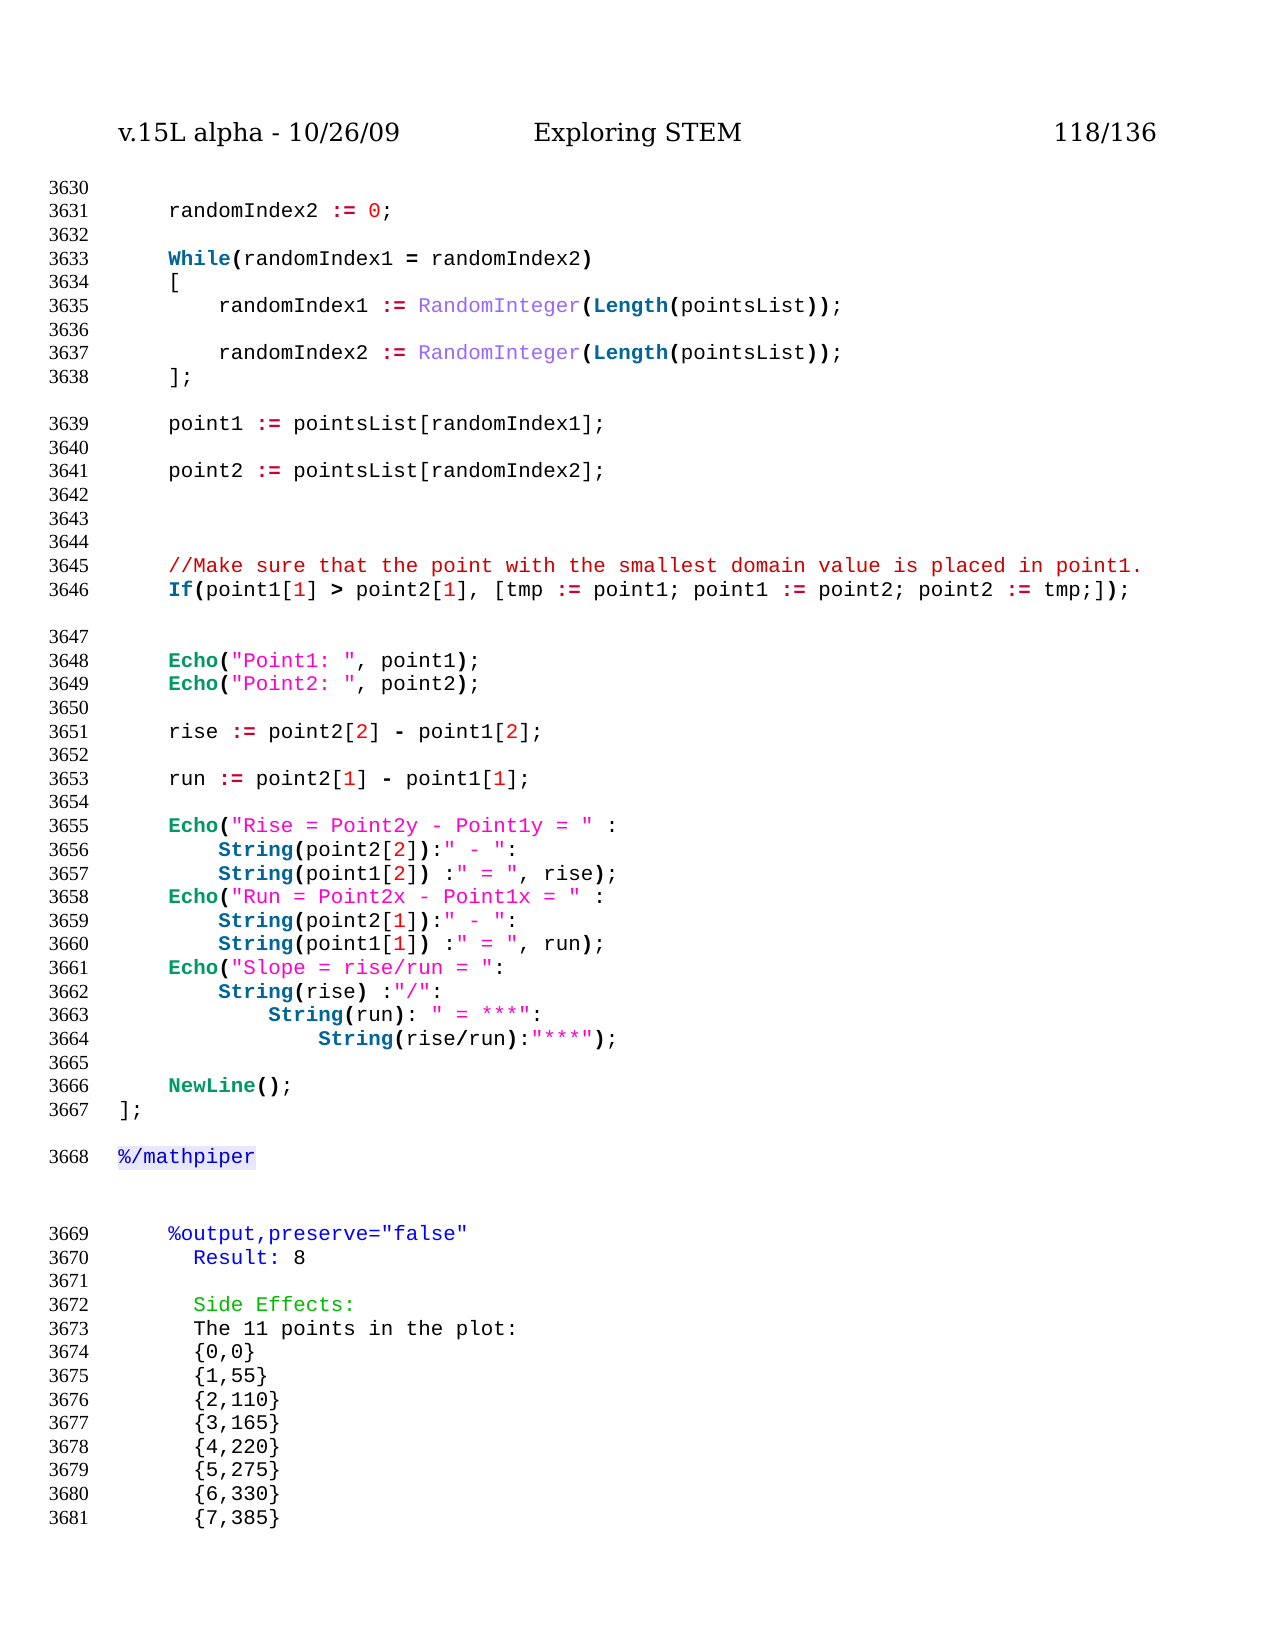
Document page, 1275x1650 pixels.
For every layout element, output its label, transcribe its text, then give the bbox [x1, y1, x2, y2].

text {2,110} [118, 1388, 1157, 1412]
text ]; [118, 366, 1157, 389]
text {5,275} [118, 1459, 1157, 1483]
text randomIndex1 := RandomInteger(Length(pointsList)); [118, 295, 1157, 319]
text String(run): " = ***": [118, 1004, 1157, 1028]
text %/mathpiper [118, 1146, 1157, 1170]
text randomIndex2 := 0; [118, 200, 1157, 224]
text {3,165} [118, 1412, 1157, 1436]
text {7,385} [118, 1507, 1157, 1530]
text //Make sure that the point with the smallest domain value is placed in point1. [118, 555, 1157, 579]
text If(point1[1] > point2[1], [tmp := point1; point1 := point2; point2 := tmp;]); [118, 579, 1157, 602]
text Echo("Slope = rise/run = ": [118, 957, 1157, 981]
text {6,330} [118, 1483, 1157, 1507]
text randomIndex2 := RandomInteger(Length(pointsList)); [118, 342, 1157, 366]
text String(rise/run):"***"); [118, 1028, 1157, 1052]
text Echo("Point2: ", point2); [118, 673, 1157, 697]
text String(rise) :"/": [118, 981, 1157, 1004]
text {0,0} [118, 1341, 1157, 1365]
text Echo("Run = Point2x - Point1x = " : [118, 886, 1157, 910]
text Side Effects: [118, 1294, 1157, 1318]
text Echo("Rise = Point2y - Point1y = " : [118, 815, 1157, 839]
text The 11 points in the plot: [118, 1318, 1157, 1341]
text NewLine(); [118, 1075, 1157, 1099]
text point2 := pointsList[randomIndex2]; [118, 461, 1157, 484]
text ]; [118, 1099, 1157, 1123]
text String(point2[1]):" - ": [118, 910, 1157, 933]
text String(point1[1]) :" = ", run); [118, 933, 1157, 957]
text %output,preserve="false" [118, 1223, 1157, 1247]
text Result: 8 [118, 1247, 1157, 1270]
text rise := point2[2] - point1[2]; [118, 721, 1157, 744]
text While(randomIndex1 = randomIndex2) [118, 248, 1157, 271]
text String(point1[2]) :" = ", rise); [118, 862, 1157, 886]
text point1 := pointsList[randomIndex1]; [118, 413, 1157, 437]
text String(point2[2]):" - ": [118, 839, 1157, 862]
text {4,220} [118, 1436, 1157, 1459]
text [ [118, 271, 1157, 295]
text {1,55} [118, 1365, 1157, 1388]
text Echo("Point1: ", point1); [118, 650, 1157, 673]
text run := point2[1] - point1[1]; [118, 768, 1157, 792]
